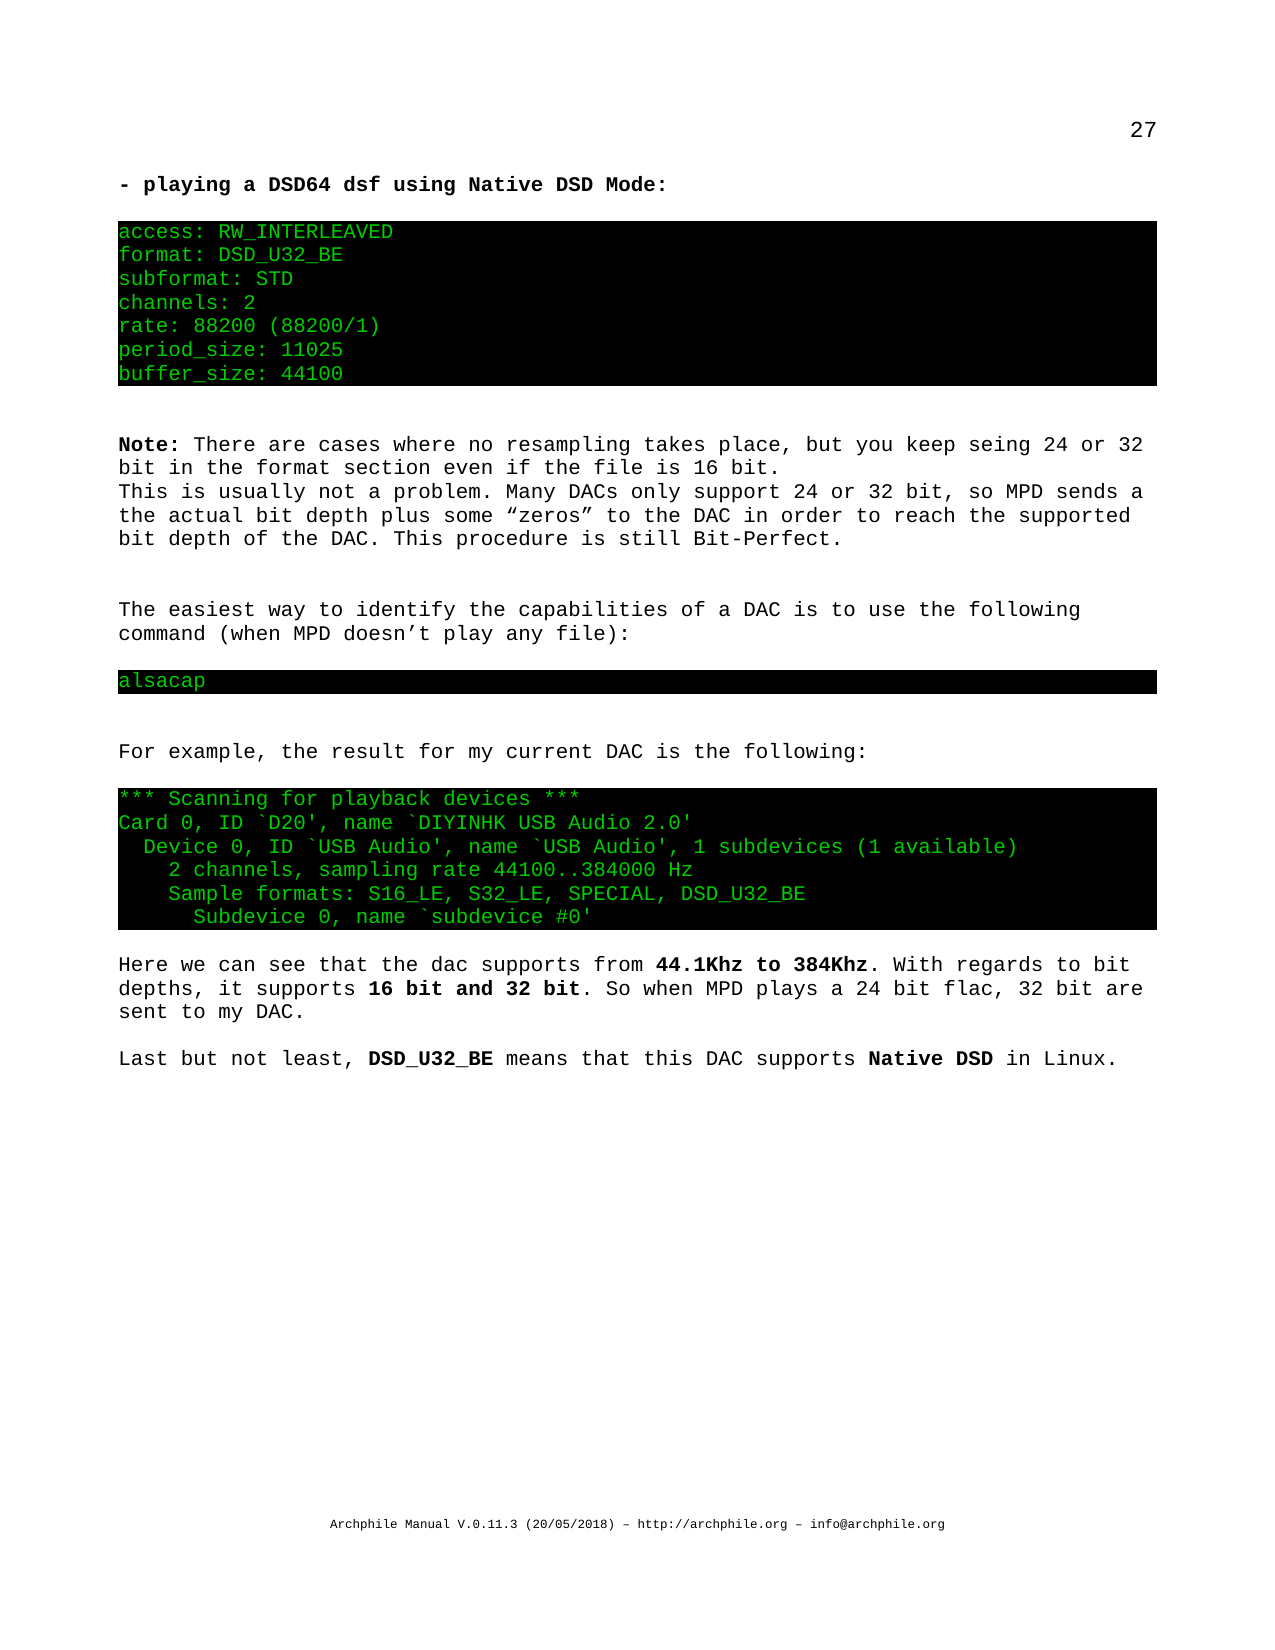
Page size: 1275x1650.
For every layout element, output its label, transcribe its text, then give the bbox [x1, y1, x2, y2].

text Card 0, ID `D20', name `DIYINHK USB Audio 2.0' [118, 812, 1157, 836]
text format: DSD_U32_BE [118, 244, 1157, 268]
text 2 channels, sampling rate 44100..384000 Hz [118, 859, 1157, 883]
text rate: 88200 (88200/1) [118, 315, 1157, 339]
text period_size: 11025 [118, 339, 1157, 363]
text subformat: STD [118, 268, 1157, 292]
text Sample formats: S16_LE, S32_LE, SPECIAL, DSD_U32_BE [118, 883, 1157, 907]
text This is usually not a problem. Many DACs only support 24 or 32 bit, so MPD sends a the actual bit depth plus some “zeros” to the DAC in order to reach the supported bit depth of the DAC. This procedure is still Bit-Perfect. [118, 481, 1157, 552]
text - playing a DSD64 dsf using Native DSD Mode: [118, 173, 1157, 197]
text channels: 2 [118, 292, 1157, 315]
text buffer_size: 44100 [118, 363, 1157, 386]
text alsacap [118, 670, 1157, 694]
text Device 0, ID `USB Audio', name `USB Audio', 1 subdevices (1 available) [118, 836, 1157, 859]
text access: RW_INTERLEAVED [118, 221, 1157, 244]
text Last but not least, DSD_U32_BE means that this DAC supports Native DSD in Linux. [118, 1048, 1157, 1072]
text Note: There are cases where no resampling takes place, but you keep seing 24 or 32 bit in the format section even if the file is 16 bit. [118, 434, 1157, 481]
text For example, the result for my current DAC is the following: [118, 741, 1157, 765]
text *** Scanning for playback devices *** [118, 788, 1157, 812]
text Subdevice 0, name `subdevice #0' [118, 907, 1157, 930]
text Here we can see that the dac supports from 44.1Khz to 384Khz. With regards to bit depths, it supports 16 bit and 32 bit. So when MPD plays a 24 bit flac, 32 bit are sent to my DAC. [118, 954, 1157, 1025]
text The easiest way to identify the capabilities of a DAC is to use the following command (when MPD doesn’t play any file): [118, 599, 1157, 646]
